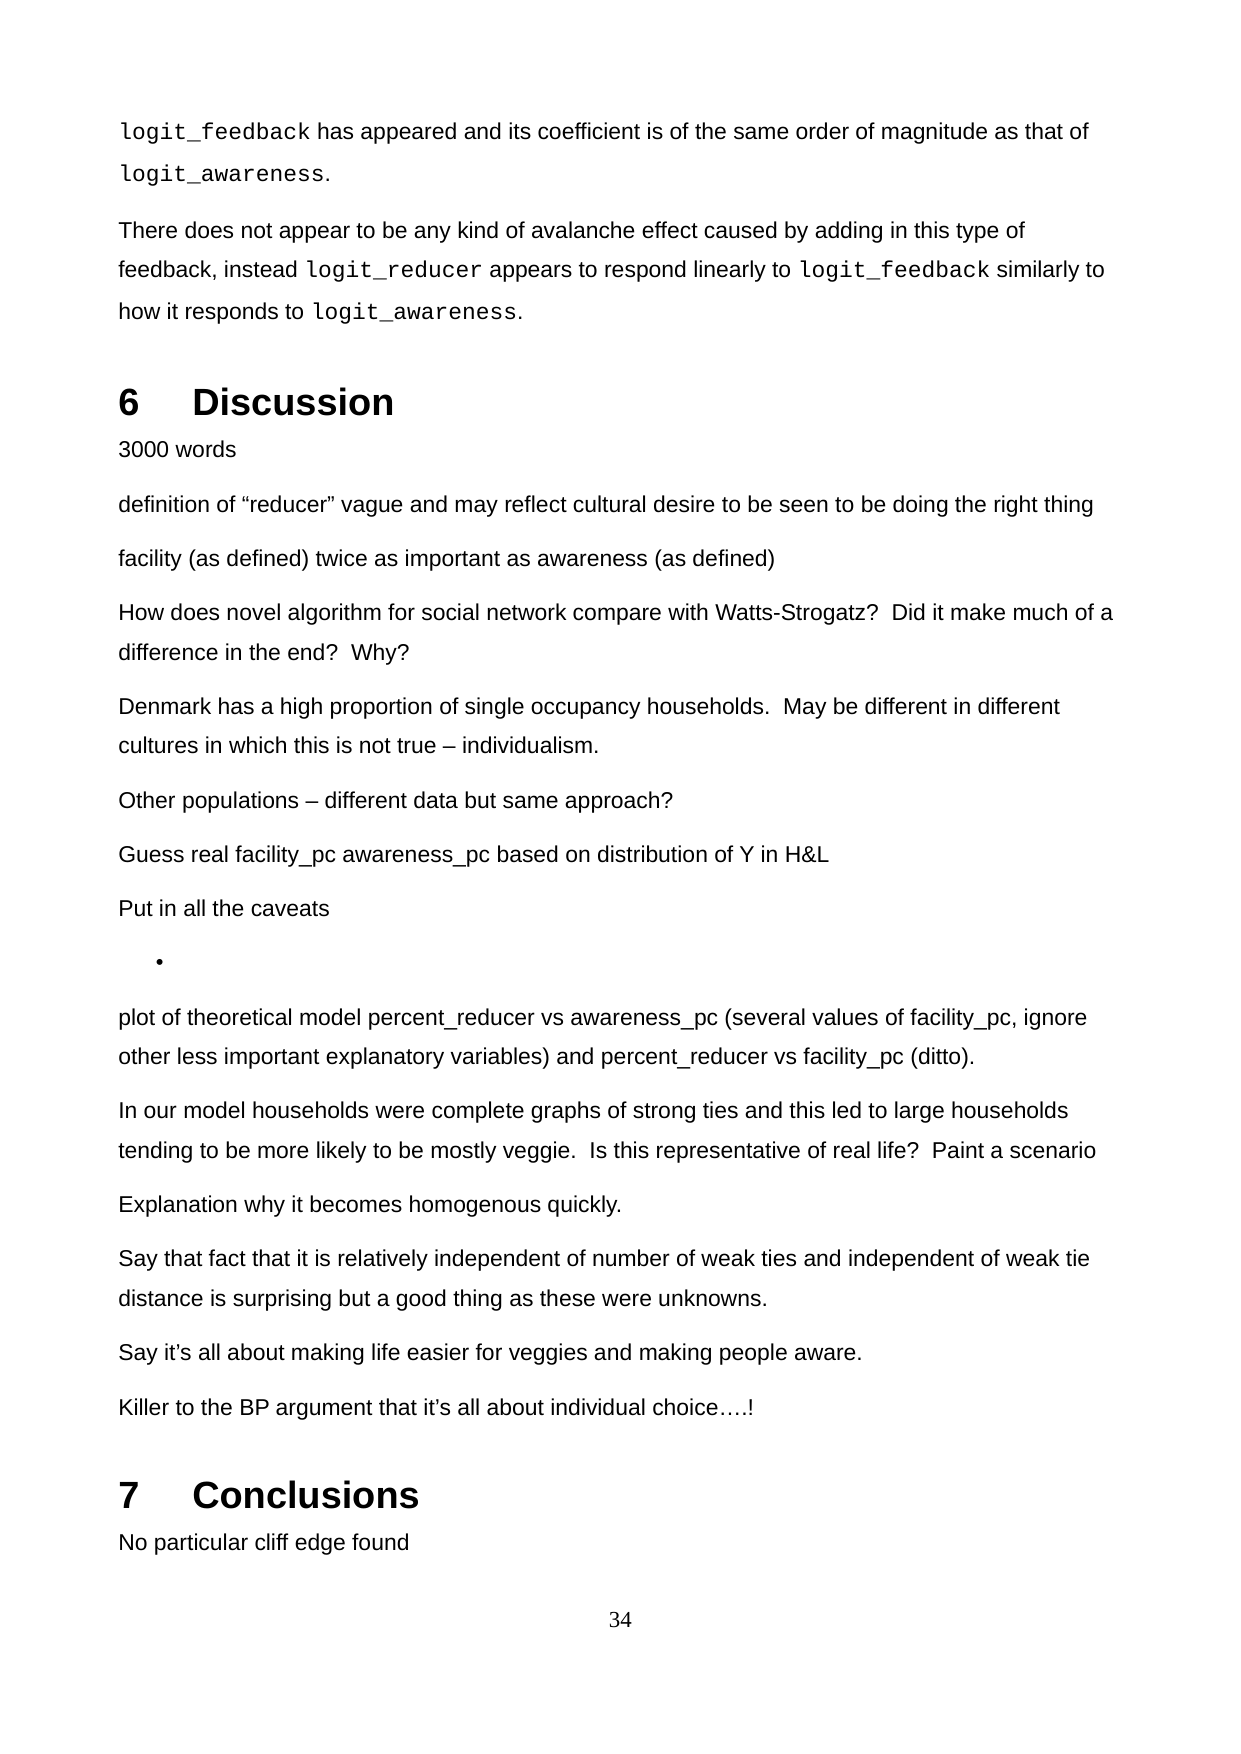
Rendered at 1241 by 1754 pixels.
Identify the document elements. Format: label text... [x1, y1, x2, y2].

text plot of theoretical model percent_reducer vs awareness_pc (several values of facility_pc, ignore other less important explanatory variables) and percent_reducer vs facility_pc (ditto). [118, 1004, 1122, 1069]
text Other populations – different data but same approach? [118, 787, 1122, 813]
text logit_feedback has appeared and its coefficient is of the same order of magnitude as that of logit_awareness. [118, 118, 1122, 188]
text In our model households were complete graphs of strong ties and this led to large households tending to be more likely to be mostly veggie. Is this representative of real life? Paint a scenario [118, 1097, 1122, 1163]
text How does novel algorithm for social network compare with Watts-Strogatz? Did it make much of a difference in the end? Why? [118, 599, 1122, 665]
text 3000 words [118, 436, 1122, 463]
text Killer to the BP argument that it’s all about individual choice….! [118, 1393, 1122, 1420]
text No particular cliff edge found [118, 1529, 1122, 1555]
text Guess real facility_pc awareness_pc based on distribution of Y in H&L [118, 841, 1122, 867]
text Denmark has a high proportion of single occupancy households. May be different in different cultures in which this is not true – individualism. [118, 693, 1122, 759]
text Say that fact that it is relatively independent of number of weak ties and independent of weak tie distance is surprising but a good thing as these were unknowns. [118, 1245, 1122, 1311]
text Say it’s all about making life easier for veggies and making people aware. [118, 1339, 1122, 1366]
text facility (as defined) twice as important as awareness (as defined) [118, 545, 1122, 571]
text There does not appear to be any kind of avalanche effect caused by adding in this type of feedback, instead logit_reducer appears to respond linearly to logit_feedback similarly to how it responds to logit_awareness. [118, 217, 1122, 326]
text definition of “reducer” vague and may reflect cultural desire to be seen to be doing the right thing [118, 491, 1122, 517]
text Explanation why it becomes homogenous quickly. [118, 1191, 1122, 1217]
subtitle Conclusions [118, 1473, 1122, 1516]
text Put in all the caveats [118, 895, 1122, 921]
subtitle Discussion [118, 380, 1122, 424]
